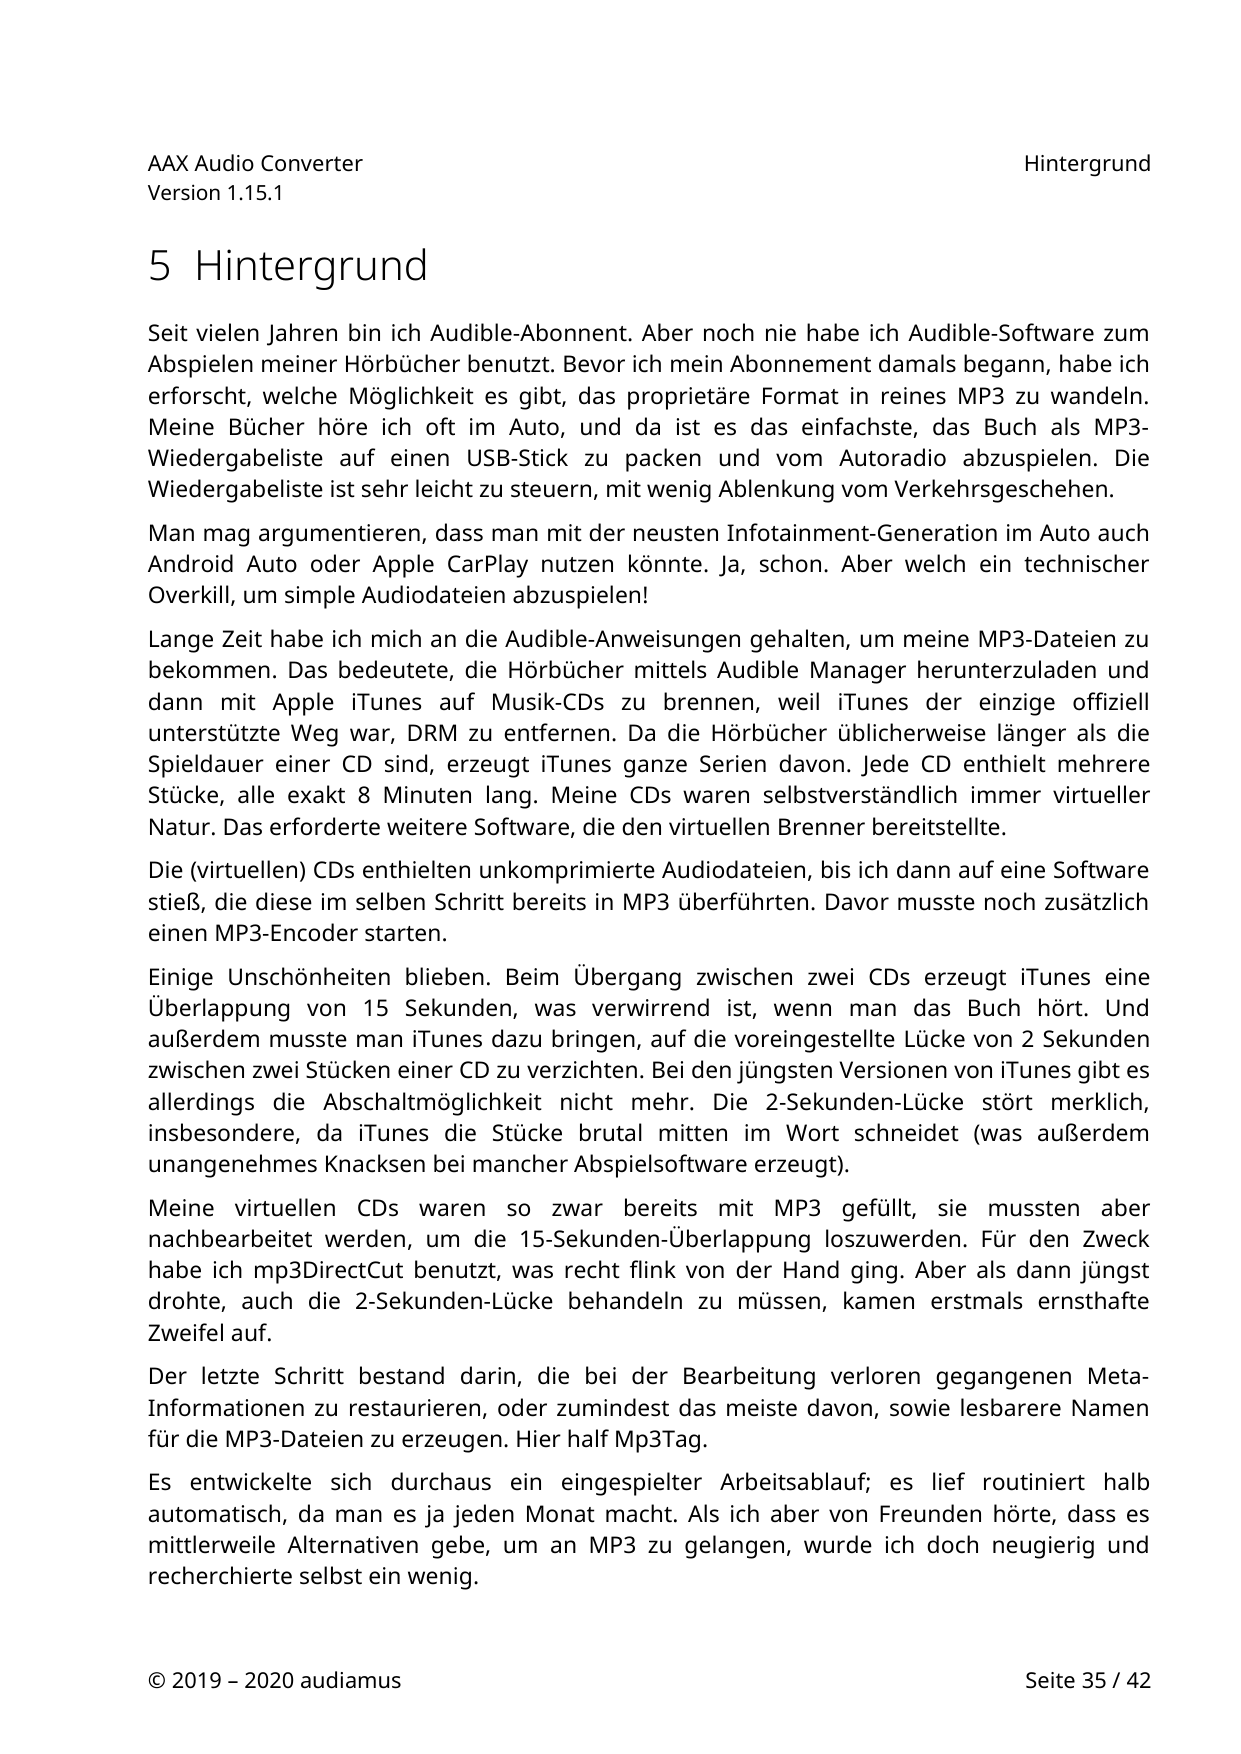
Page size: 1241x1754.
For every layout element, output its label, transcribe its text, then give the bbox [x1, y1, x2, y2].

text Der letzte Schritt bestand darin, die bei der Bearbeitung verloren gegangenen Meta-Informationen zu restaurieren, oder zumindest das meiste davon, sowie lesbarere Namen für die MP3-Dateien zu erzeugen. Hier half Mp3Tag. [148, 1360, 1152, 1454]
text Man mag argumentieren, dass man mit der neusten Infotainment-Generation im Auto auch Android Auto oder Apple CarPlay nutzen könnte. Ja, schon. Aber welch ein technischer Overkill, um simple Audiodateien abzuspielen! [148, 517, 1152, 611]
subtitle Hintergrund [148, 235, 1152, 292]
text Einige Unschönheiten blieben. Beim Übergang zwischen zwei CDs erzeugt iTunes eine Überlappung von 15 Sekunden, was verwirrend ist, wenn man das Buch hört. Und außerdem musste man iTunes dazu bringen, auf die voreingestellte Lücke von 2 Sekunden zwischen zwei Stücken einer CD zu verzichten. Bei den jüngsten Versionen von iTunes gibt es allerdings die Abschaltmöglichkeit nicht mehr. Die 2-Sekunden-Lücke stört merklich, insbesondere, da iTunes die Stücke brutal mitten im Wort schneidet (was außerdem unangenehmes Knacksen bei mancher Abspielsoftware erzeugt). [148, 960, 1152, 1179]
text Die (virtuellen) CDs enthielten unkomprimierte Audiodateien, bis ich dann auf eine Software stieß, die diese im selben Schritt bereits in MP3 überführten. Davor musste noch zusätzlich einen MP3-Encoder starten. [148, 854, 1152, 948]
text Es entwickelte sich durchaus ein eingespielter Arbeitsablauf; es lief routiniert halb automatisch, da man es ja jeden Monat macht. Als ich aber von Freunden hörte, dass es mittlerweile Alternativen gebe, um an MP3 zu gelangen, wurde ich doch neugierig und recherchierte selbst ein wenig. [148, 1466, 1152, 1591]
text Lange Zeit habe ich mich an die Audible-Anweisungen gehalten, um meine MP3-Dateien zu bekommen. Das bedeutete, die Hörbücher mittels Audible Manager herunterzuladen und dann mit Apple iTunes auf Musik-CDs zu brennen, weil iTunes der einzige offiziell unterstützte Weg war, DRM zu entfernen. Da die Hörbücher üblicherweise länger als die Spieldauer einer CD sind, erzeugt iTunes ganze Serien davon. Jede CD enthielt mehrere Stücke, alle exakt 8 Minuten lang. Meine CDs waren selbstverständlich immer virtueller Natur. Das erforderte weitere Software, die den virtuellen Brenner bereitstellte. [148, 623, 1152, 842]
text Seit vielen Jahren bin ich Audible-Abonnent. Aber noch nie habe ich Audible-Software zum Abspielen meiner Hörbücher benutzt. Bevor ich mein Abonnement damals begann, habe ich erforscht, welche Möglichkeit es gibt, das proprietäre Format in reines MP3 zu wandeln. Meine Bücher höre ich oft im Auto, und da ist es das einfachste, das Buch als MP3-Wiedergabeliste auf einen USB-Stick zu packen und vom Autoradio abzuspielen. Die Wiedergabeliste ist sehr leicht zu steuern, mit wenig Ablenkung vom Verkehrsgeschehen. [148, 317, 1152, 504]
text Meine virtuellen CDs waren so zwar bereits mit MP3 gefüllt, sie mussten aber nachbearbeitet werden, um die 15-Sekunden-Überlappung loszuwerden. Für den Zweck habe ich mp3DirectCut benutzt, was recht flink von der Hand ging. Aber als dann jüngst drohte, auch die 2-Sekunden-Lücke behandeln zu müssen, kamen erstmals ernsthafte Zweifel auf. [148, 1192, 1152, 1348]
